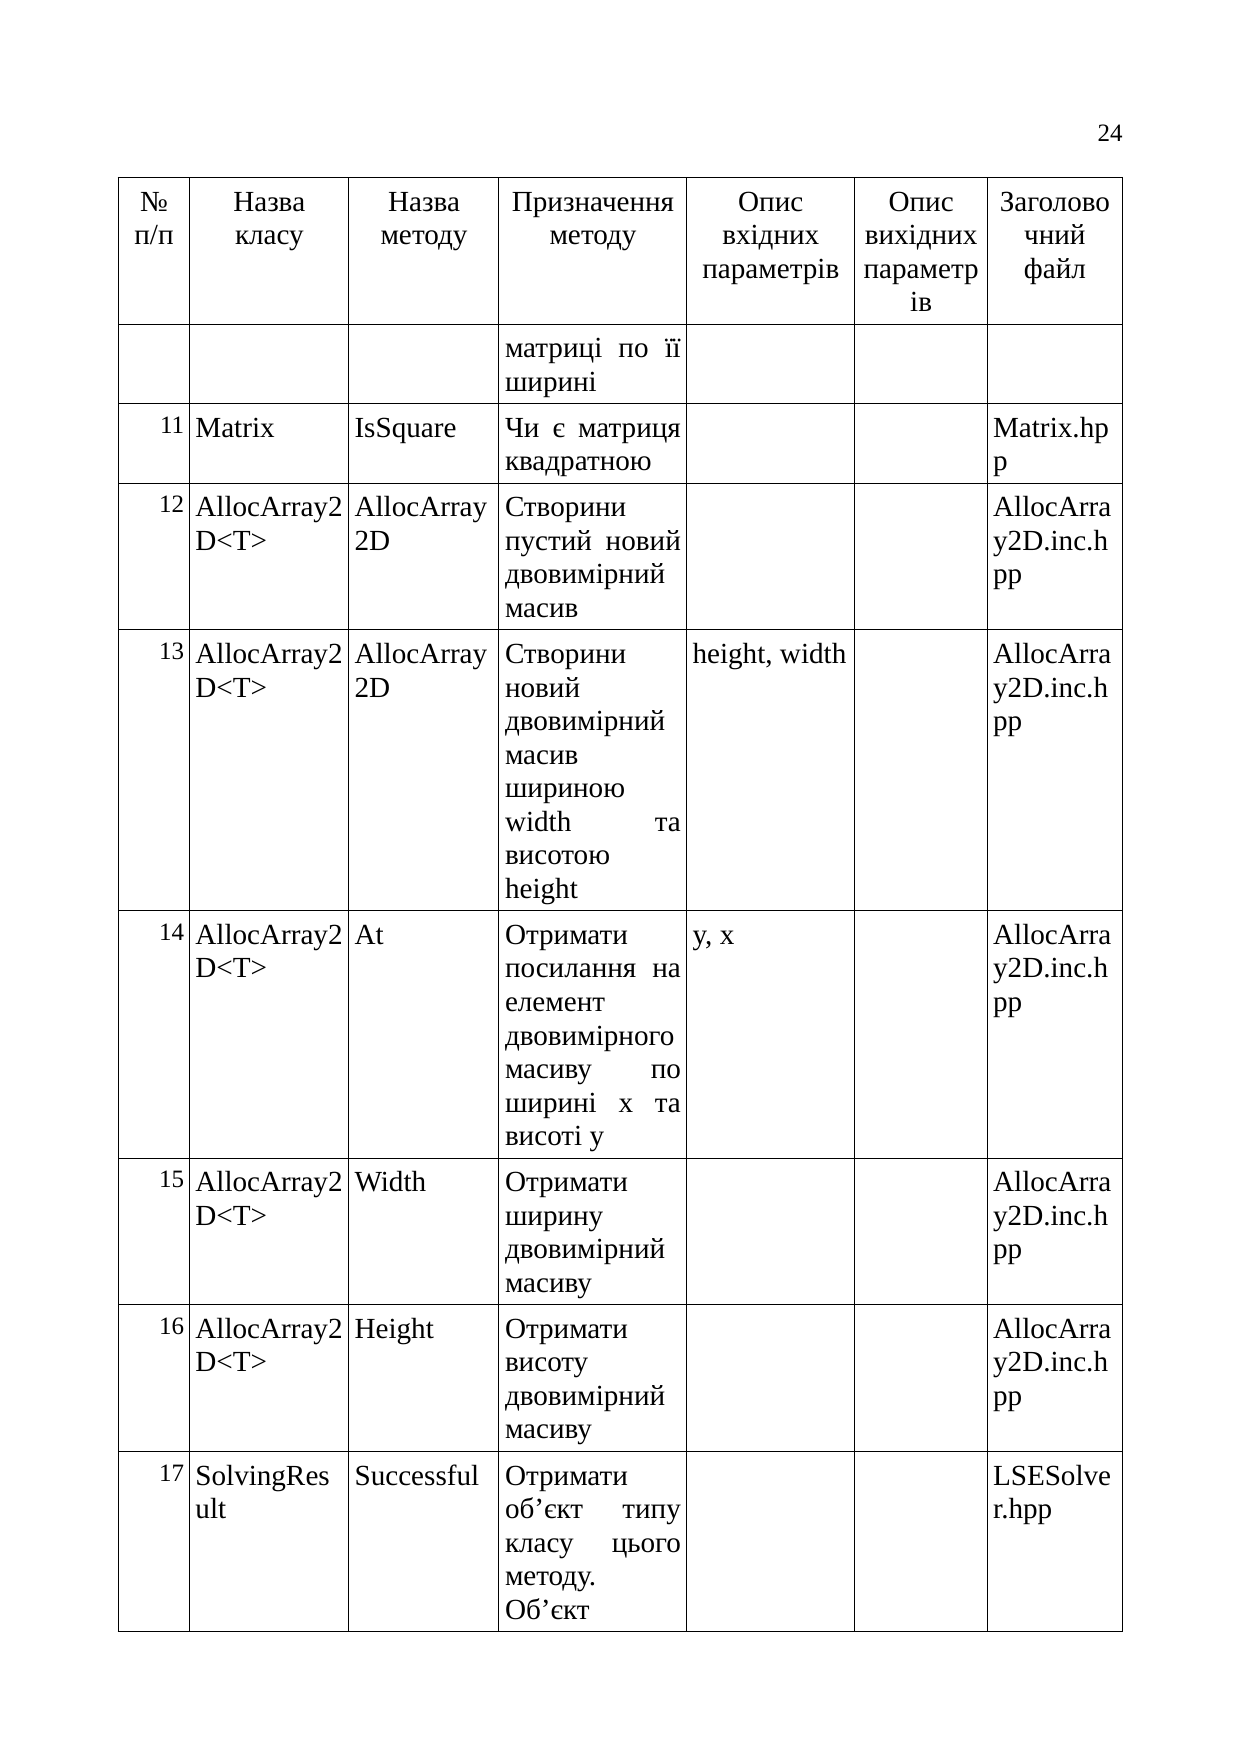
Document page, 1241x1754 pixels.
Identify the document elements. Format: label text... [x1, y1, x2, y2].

table_cell 15 [119, 1159, 189, 1304]
table_cell [855, 1305, 987, 1451]
table_header Призначення методу [499, 178, 686, 323]
table_cell AllocArray2D<T> [190, 1305, 348, 1451]
table_cell [855, 911, 987, 1157]
table_cell матриці по її ширині [499, 325, 686, 403]
table_cell 14 [119, 911, 189, 1157]
table_cell Successful [349, 1452, 498, 1631]
table_cell Отримати посилання на елемент двовимірного масиву по ширині x та висоті y [499, 911, 686, 1157]
table_cell AllocArray2D.inc.hpp [988, 630, 1122, 910]
table_cell [687, 1159, 854, 1304]
table_cell Width [349, 1159, 498, 1304]
table_cell AllocArray2D<T> [190, 911, 348, 1157]
table_cell Створини новий двовимірний масив шириною width та висотою height [499, 630, 686, 910]
table_cell AllocArray2D<T> [190, 484, 348, 629]
table_header Заголовочний файл [988, 178, 1122, 323]
table_cell Отримати ширину двовимірний масиву [499, 1159, 686, 1304]
table_header Опис вихідних параметрів [855, 178, 987, 323]
table_cell Створини пустий новий двовимірний масив [499, 484, 686, 629]
table_cell y, x [687, 911, 854, 1157]
table_cell LSESolver.hpp [988, 1452, 1122, 1631]
table_cell [190, 325, 348, 403]
table_cell [855, 1452, 987, 1631]
table_cell SolvingResult [190, 1452, 348, 1631]
table_cell AllocArray2D<T> [190, 1159, 348, 1304]
table_cell 16 [119, 1305, 189, 1451]
table_header № п/п [119, 178, 189, 323]
table_cell 12 [119, 484, 189, 629]
table_cell 11 [119, 404, 189, 483]
table_cell [687, 484, 854, 629]
table_header Назва класу [190, 178, 348, 323]
table_cell Отримати висоту двовимірний масиву [499, 1305, 686, 1451]
table_cell [687, 404, 854, 483]
table_cell Matrix.hpp [988, 404, 1122, 483]
table_cell Height [349, 1305, 498, 1451]
table_cell 13 [119, 630, 189, 910]
table_cell At [349, 911, 498, 1157]
table_cell [855, 484, 987, 629]
table_cell Отримати об’єкт типу класу цього методу. Об’єкт [499, 1452, 686, 1631]
table_cell AllocArray2D.inc.hpp [988, 1305, 1122, 1451]
table_cell [988, 325, 1122, 403]
table_cell [687, 1452, 854, 1631]
table_cell [855, 630, 987, 910]
table_header Опис вхідних параметрів [687, 178, 854, 323]
table_cell AllocArray2D [349, 484, 498, 629]
table_cell AllocArray2D<T> [190, 630, 348, 910]
table_cell [855, 1159, 987, 1304]
table_cell [687, 1305, 854, 1451]
table_cell [349, 325, 498, 403]
table_cell [855, 325, 987, 403]
table_cell Чи є матриця квадратною [499, 404, 686, 483]
table_cell 17 [119, 1452, 189, 1631]
table_cell [855, 404, 987, 483]
table_cell AllocArray2D.inc.hpp [988, 911, 1122, 1157]
table_cell Matrix [190, 404, 348, 483]
table_cell AllocArray2D.inc.hpp [988, 1159, 1122, 1304]
table_cell height, width [687, 630, 854, 910]
table_cell AllocArray2D [349, 630, 498, 910]
table_cell AllocArray2D.inc.hpp [988, 484, 1122, 629]
table_cell [687, 325, 854, 403]
table_cell [119, 325, 189, 403]
table_cell IsSquare [349, 404, 498, 483]
table_header Назва методу [349, 178, 498, 323]
